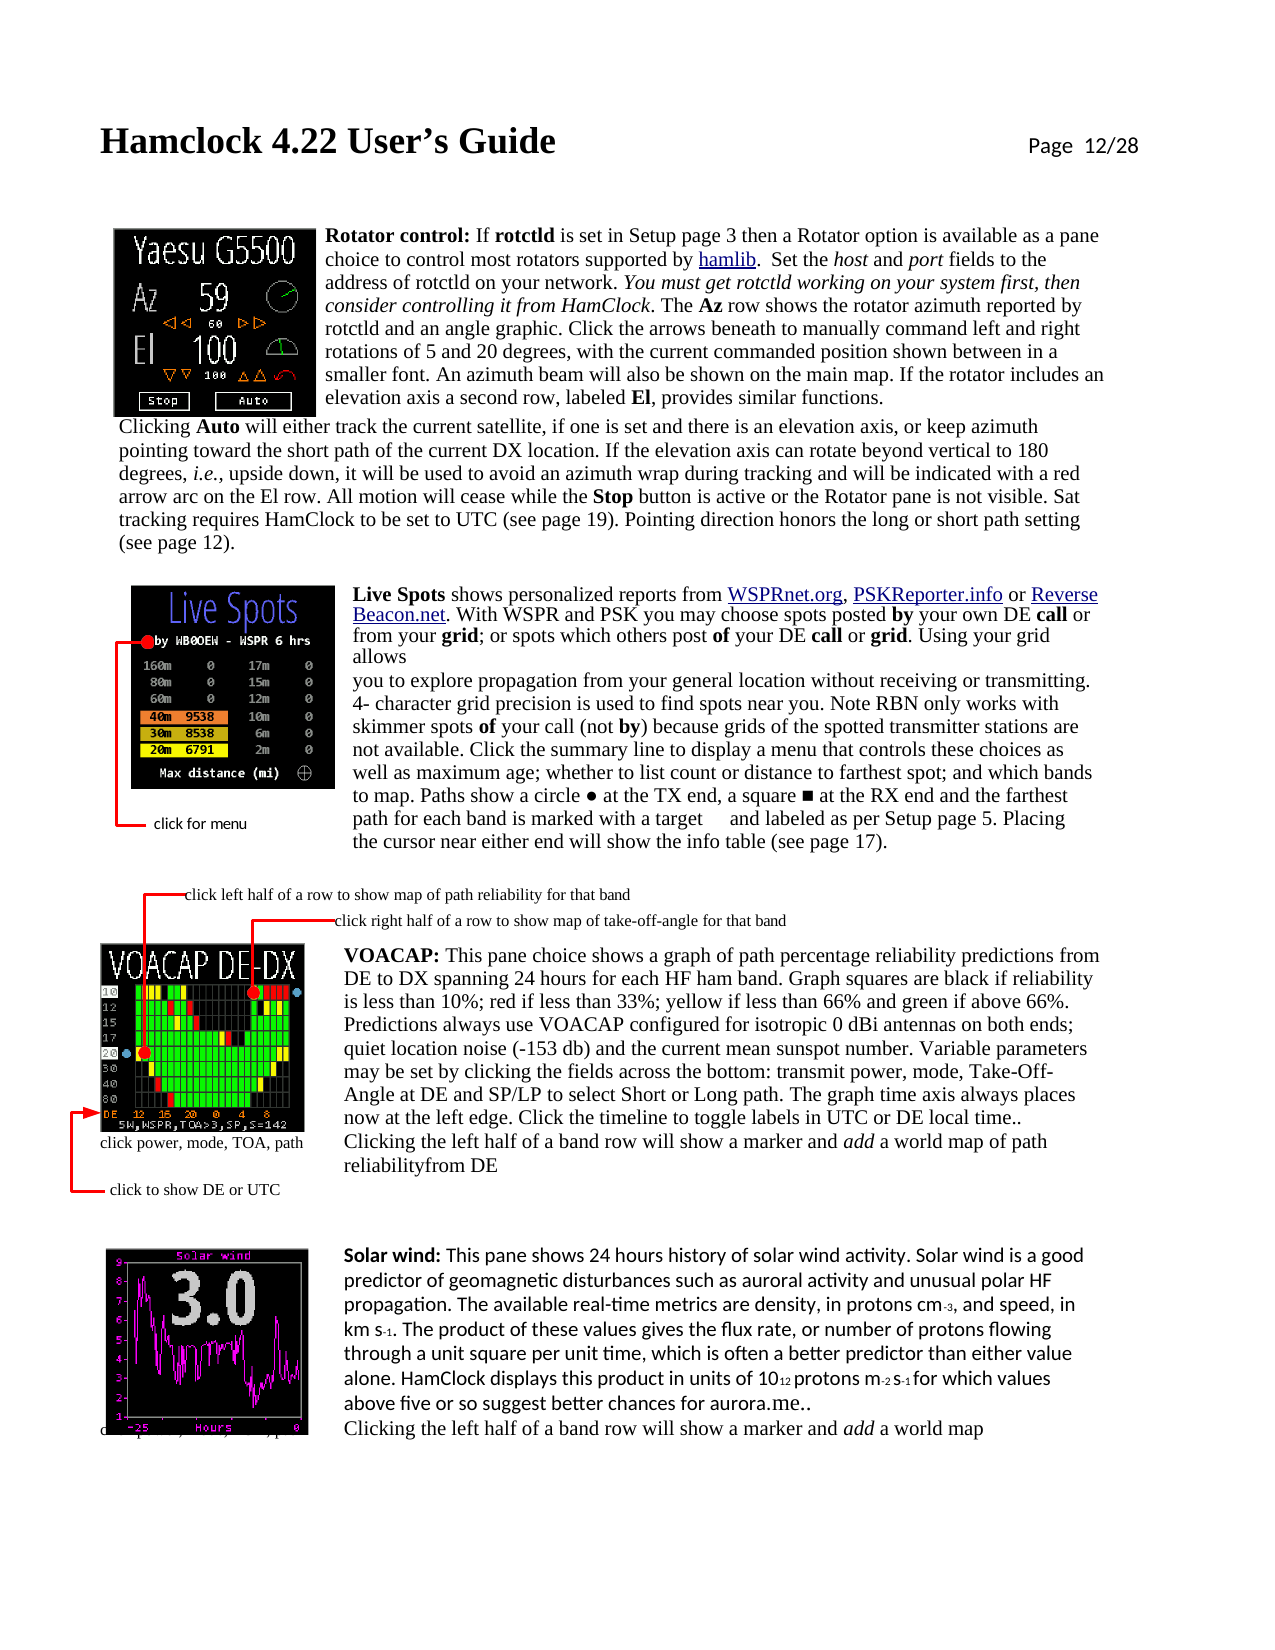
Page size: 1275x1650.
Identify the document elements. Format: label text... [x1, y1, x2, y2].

text click power, mode, TOA, path Clicking the left half of a band row will show a marker and add a world map [100, 1416, 1110, 1440]
picture [113, 228, 317, 417]
text click to show DE or UTC [109, 1180, 1157, 1199]
text Live Spots shows personalized reports from WSPRnet.org, PSKReporter.info or Reverse Beacon.net. With WSPR and PSK you may choose spots posted by your own DE call or from your grid; or spots which others post of your DE call or grid. Using your grid allows [352, 585, 1100, 668]
text Clicking Auto will either track the current satellite, if one is set and there is an elevation axis, or keep azimuth pointing toward the short path of the current DX location. If the elevation axis can rotate beyond vertical to 180 degrees, i.e., upside down, it will be used to avoid an azimuth wrap during tracking and will be indicated with a red arrow arc on the El row. All motion will cease while the Stop button is active or the Rotator pane is not visible. Sat tracking requires HamClock to be set to UTC (see page 19). Pointing direction honors the long or short path setting (see page 12). [119, 416, 1110, 554]
text click right half of a row to show map of take-off-angle for that band [334, 910, 1157, 929]
text Rotator control: If rotctld is set in Setup page 3 then a Rotator option is available as a pane choice to control most rotators supported by hamlib. Set the host and port fields to the address of rotctld on your network. You must get rotctld working on your system first, then consider controlling it from HamClock. The Az row shows the rotator azimuth reported by rotctld and an angle graphic. Click the arrows beneath to manually command left and right rotations of 5 and 20 degrees, with the current commanded position shown between in a smaller font. An azimuth beam will also be shown on the main map. If the rotator includes an elevation axis a second row, labeled El, provides similar functions. [325, 224, 1110, 409]
text you to explore propagation from your general location without receiving or transmitting. 4- character grid precision is used to find spots near you. Note RBN only works with skimmer spots of your call (not by) because grids of the spotted transmitter stations are not available. Click the summary line to display a menu that controls these choices as well as maximum age; whether to list count or distance to farthest spot; and which bands to map. Paths show a circle ● at the TX end, a square ■ at the RX end and the farthest path for each band is marked with a target  and labeled as per Setup page 5. Placing the cursor near either end will show the info table (see page 17). [352, 669, 1095, 853]
text click power, mode, TOA, path Clicking the left half of a band row will show a marker and add a world map of path reliabilityfrom DE [100, 1129, 1110, 1177]
picture [105, 1248, 309, 1435]
text click left half of a row to show map of path reliability for that band [184, 885, 1157, 904]
text VOACAP: This pane choice shows a graph of path percentage reliability predictions from DE to DX spanning 24 hours for each HF ham band. Graph squares are black if reliability is less than 10%; red if less than 33%; yellow if less than 66% and green if above 66%. Predictions always use VOACAP configured for isotropic 0 dBi antennas on both ends; quiet location noise (-153 db) and the current mean sunspot number. Variable parameters may be set by clicking the fields across the bottom: transmit power, mode, Take-Off-Angle at DE and SP/LP to select Short or Long path. The graph time axis always places now at the left edge. Click the timeline to toggle labels in UTC or DE local time.. [344, 944, 1101, 1129]
text Solar wind: This pane shows 24 hours history of solar wind activity. Solar wind is a good predictor of geomagnetic disturbances such as auroral activity and unusual polar HF propagation. The available real-time metrics are density, in protons cm-3, and speed, in km s-1. The product of these values gives the flux rate, or number of protons flowing through a unit square per unit time, which is often a better predictor than either value alone. HamClock displays this product in units of 1012 protons m-2 s-1 for which values above five or so suggest better chances for aurora.me.. [344, 1243, 1101, 1416]
picture [100, 943, 305, 1132]
picture [131, 585, 335, 789]
